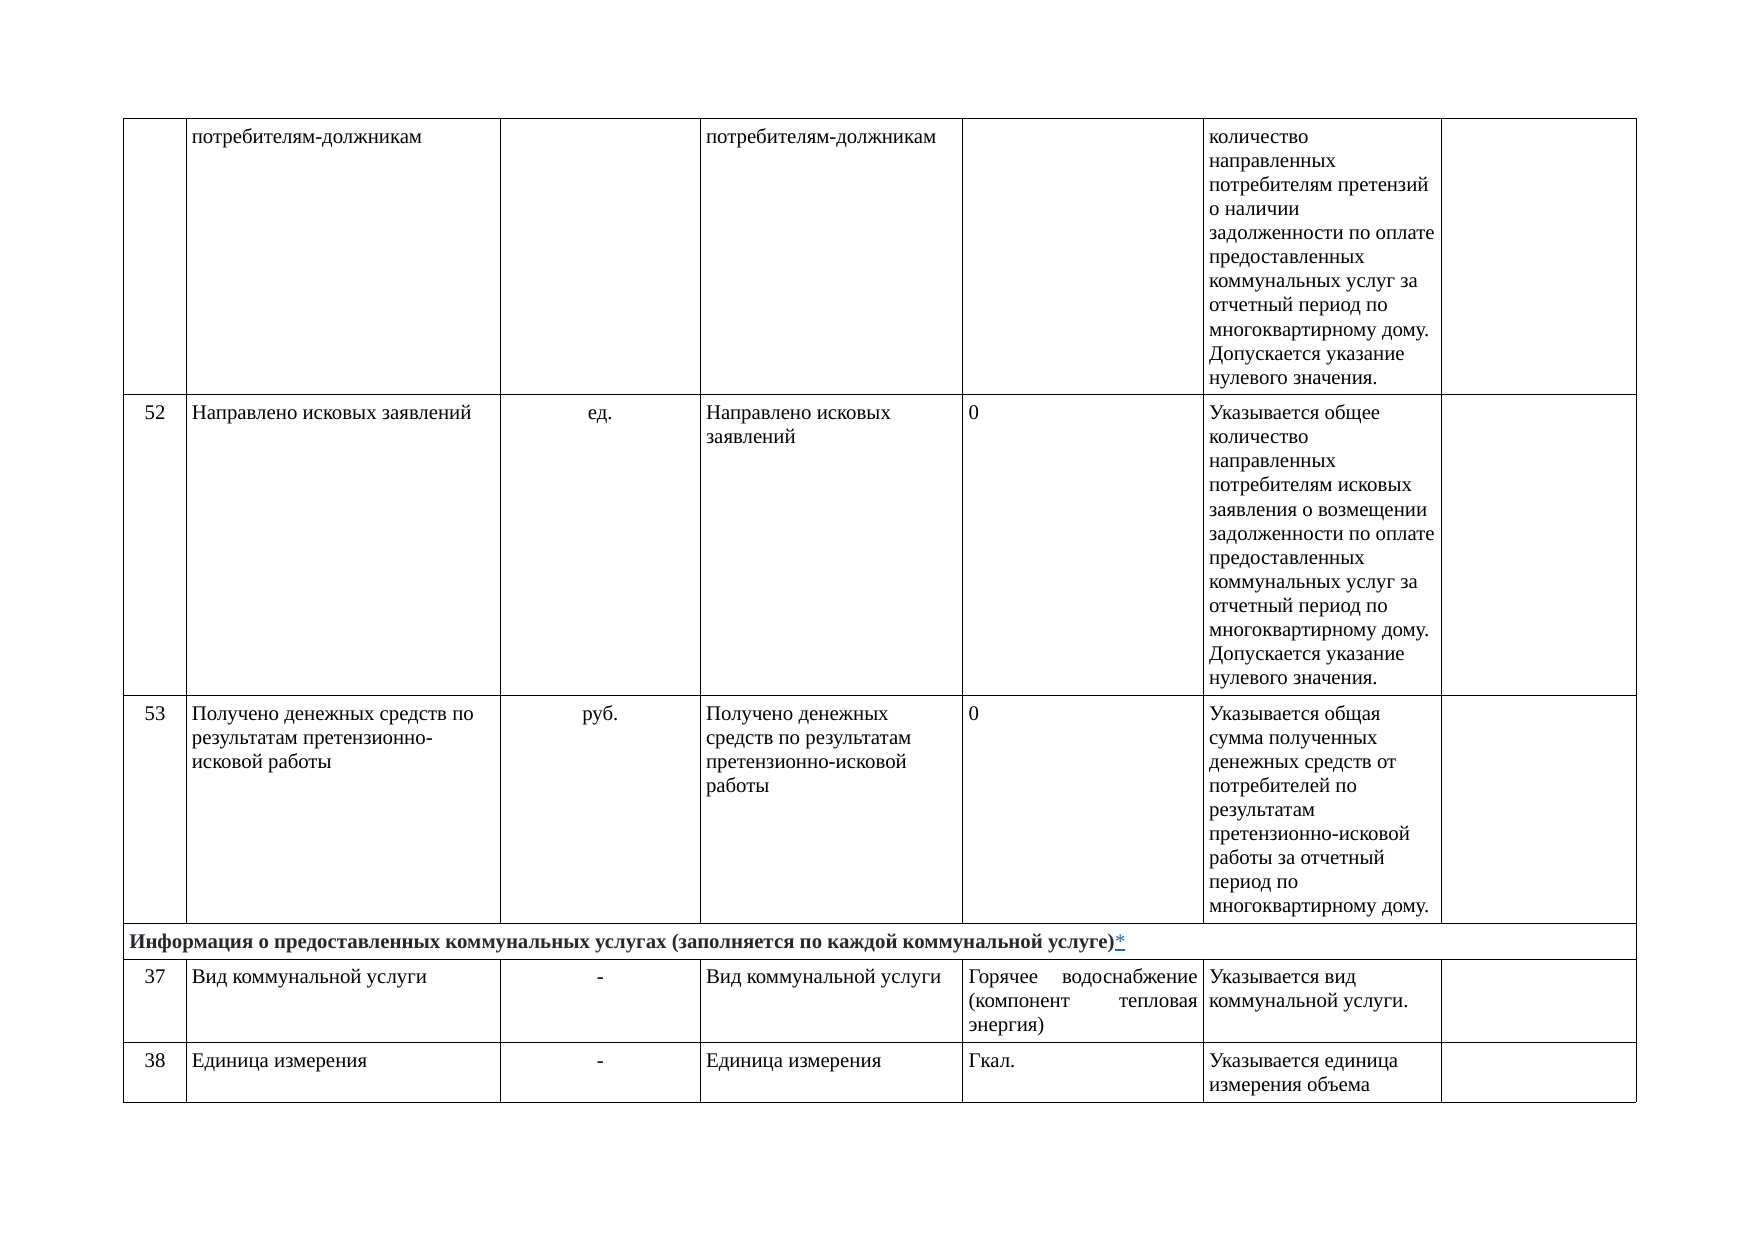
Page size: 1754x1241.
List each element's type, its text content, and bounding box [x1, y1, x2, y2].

table_cell ед. [501, 395, 700, 695]
table_cell - [501, 960, 700, 1042]
table_cell 53 [124, 696, 186, 923]
table_cell Указывается вид коммунальной услуги. [1204, 960, 1441, 1042]
table_cell Указывается единица измерения объема [1204, 1043, 1441, 1102]
table_cell 0 [963, 395, 1203, 695]
table_cell Указывается общее количество направленных потребителям исковых заявления о возмещении задолженности по оплате предоставленных коммунальных услуг за отчетный период по многоквартирному дому. Допускается указание нулевого значения. [1204, 395, 1441, 695]
table_cell Горячее водоснабжение (компонент тепловая энергия) [963, 960, 1203, 1042]
table_cell Гкал. [963, 1043, 1203, 1102]
table_cell потребителям-должникам [187, 119, 500, 394]
table_cell [1442, 1043, 1636, 1102]
table_cell Единица измерения [187, 1043, 500, 1102]
table_cell Вид коммунальной услуги [701, 960, 962, 1042]
table_cell 38 [124, 1043, 186, 1102]
table_cell [1442, 395, 1636, 695]
table_cell Единица измерения [701, 1043, 962, 1102]
table_cell руб. [501, 696, 700, 923]
table_cell [124, 119, 186, 394]
table_cell 52 [124, 395, 186, 695]
table_cell Указывается общая сумма полученных денежных средств от потребителей по результатам претензионно-исковой работы за отчетный период по многоквартирному дому. [1204, 696, 1441, 923]
table_cell Информация о предоставленных коммунальных услугах (заполняется по каждой коммунальной услуге)* [124, 924, 1636, 958]
table_cell [963, 119, 1203, 394]
table_cell Вид коммунальной услуги [187, 960, 500, 1042]
table_cell Направлено исковых заявлений [701, 395, 962, 695]
table_cell потребителям-должникам [701, 119, 962, 394]
table_cell - [501, 1043, 700, 1102]
table_cell Получено денежных средств по результатам претензионно-исковой работы [701, 696, 962, 923]
table_cell [1442, 960, 1636, 1042]
table_cell 0 [963, 696, 1203, 923]
table_cell Направлено исковых заявлений [187, 395, 500, 695]
table_cell Получено денежных средств по результатам претензионно-исковой работы [187, 696, 500, 923]
table_cell количество направленных потребителям претензий о наличии задолженности по оплате предоставленных коммунальных услуг за отчетный период по многоквартирному дому. Допускается указание нулевого значения. [1204, 119, 1441, 394]
table_cell [1442, 696, 1636, 923]
table_cell [501, 119, 700, 394]
table_cell 37 [124, 960, 186, 1042]
table_cell [1442, 119, 1636, 394]
